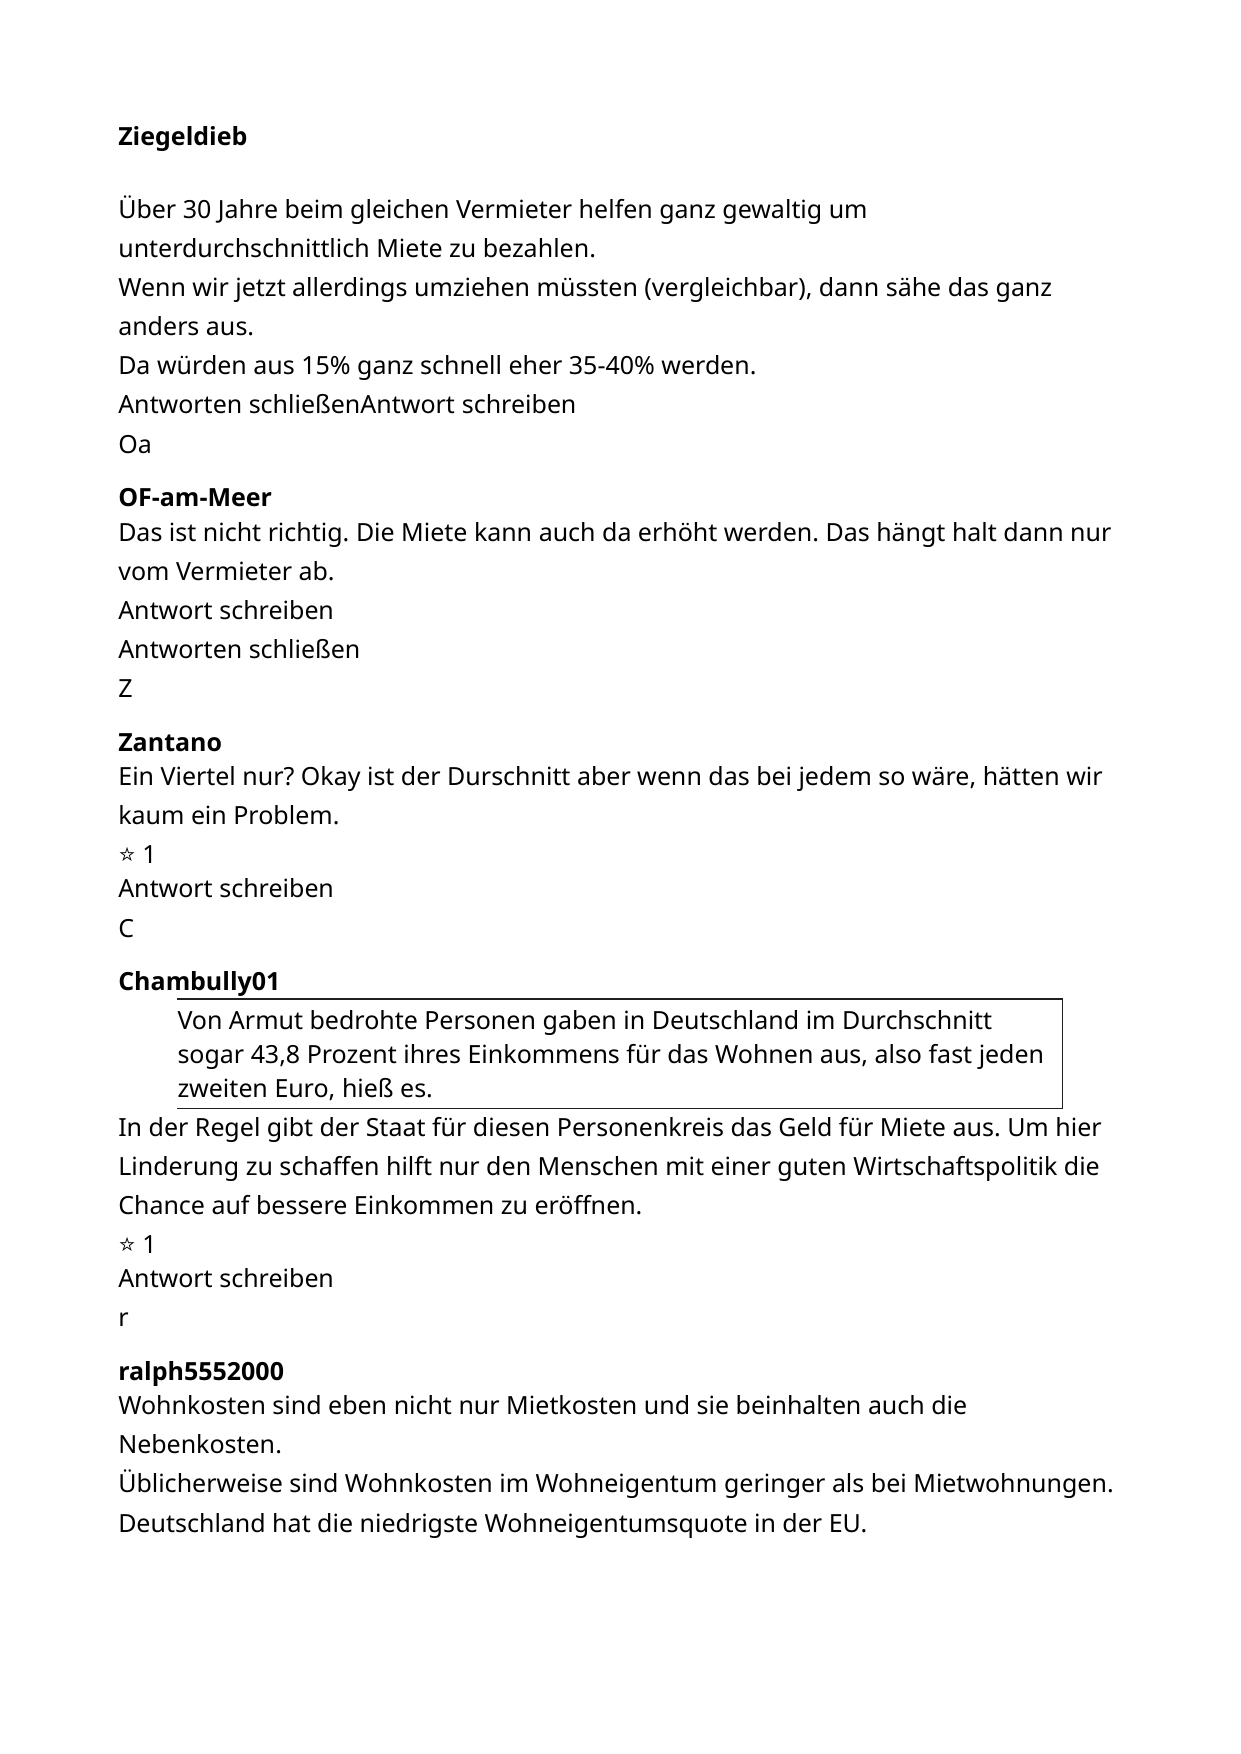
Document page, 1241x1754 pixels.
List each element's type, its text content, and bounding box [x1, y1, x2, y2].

subtitle Ziegeldieb [118, 118, 1122, 152]
text Da würden aus 15% ganz schnell eher 35-40% werden. [118, 348, 1122, 382]
text Antwort schreiben [118, 1261, 1122, 1295]
text Wenn wir jetzt allerdings umziehen müssten (vergleichbar), dann sähe das ganz anders aus. [118, 270, 1122, 343]
text Antworten schließenAntwort schreiben [118, 387, 1122, 421]
text r [118, 1300, 1122, 1334]
subtitle ralph5552000 [118, 1354, 1122, 1388]
text Z [118, 671, 1122, 705]
text Wohnkosten sind eben nicht nur Mietkosten und sie beinhalten auch die Nebenkosten. [118, 1388, 1122, 1461]
text Deutschland hat die niedrigste Wohneigentumsquote in der EU. [118, 1505, 1122, 1539]
text Ein Viertel nur? Okay ist der Durschnitt aber wenn das bei jedem so wäre, hätten wir kaum ein Problem. [118, 759, 1122, 832]
text Das ist nicht richtig. Die Miete kann auch da erhöht werden. Das hängt halt dann nur vom Vermieter ab. [118, 514, 1122, 587]
subtitle Zantano [118, 724, 1122, 759]
text In der Regel gibt der Staat für diesen Personenkreis das Geld für Miete aus. Um hier Linderung zu schaffen hilft nur den Menschen mit einer guten Wirtschaftspolitik die Chance auf bessere Einkommen zu eröffnen. [118, 1109, 1122, 1222]
text Üblicherweise sind Wohnkosten im Wohneigentum geringer als bei Mietwohnungen. [118, 1466, 1122, 1500]
text ⭐️ 1 [118, 1227, 1122, 1261]
text C [118, 910, 1122, 944]
text Oa [118, 426, 1122, 460]
subtitle OF-am-Meer [118, 480, 1122, 514]
text Von Armut bedrohte Personen gaben in Deutschland im Durchschnitt sogar 43,8 Prozent ihres Einkommens für das Wohnen aus, also fast jeden zweiten Euro, hieß es. [177, 1000, 1062, 1108]
text ⭐️ 1 [118, 837, 1122, 871]
subtitle Chambully01 [118, 964, 1122, 998]
text Antworten schließen [118, 632, 1122, 666]
text Antwort schreiben [118, 592, 1122, 627]
text Antwort schreiben [118, 871, 1122, 905]
text Über 30 Jahre beim gleichen Vermieter helfen ganz gewaltig um unterdurchschnittlich Miete zu bezahlen. [118, 152, 1122, 264]
